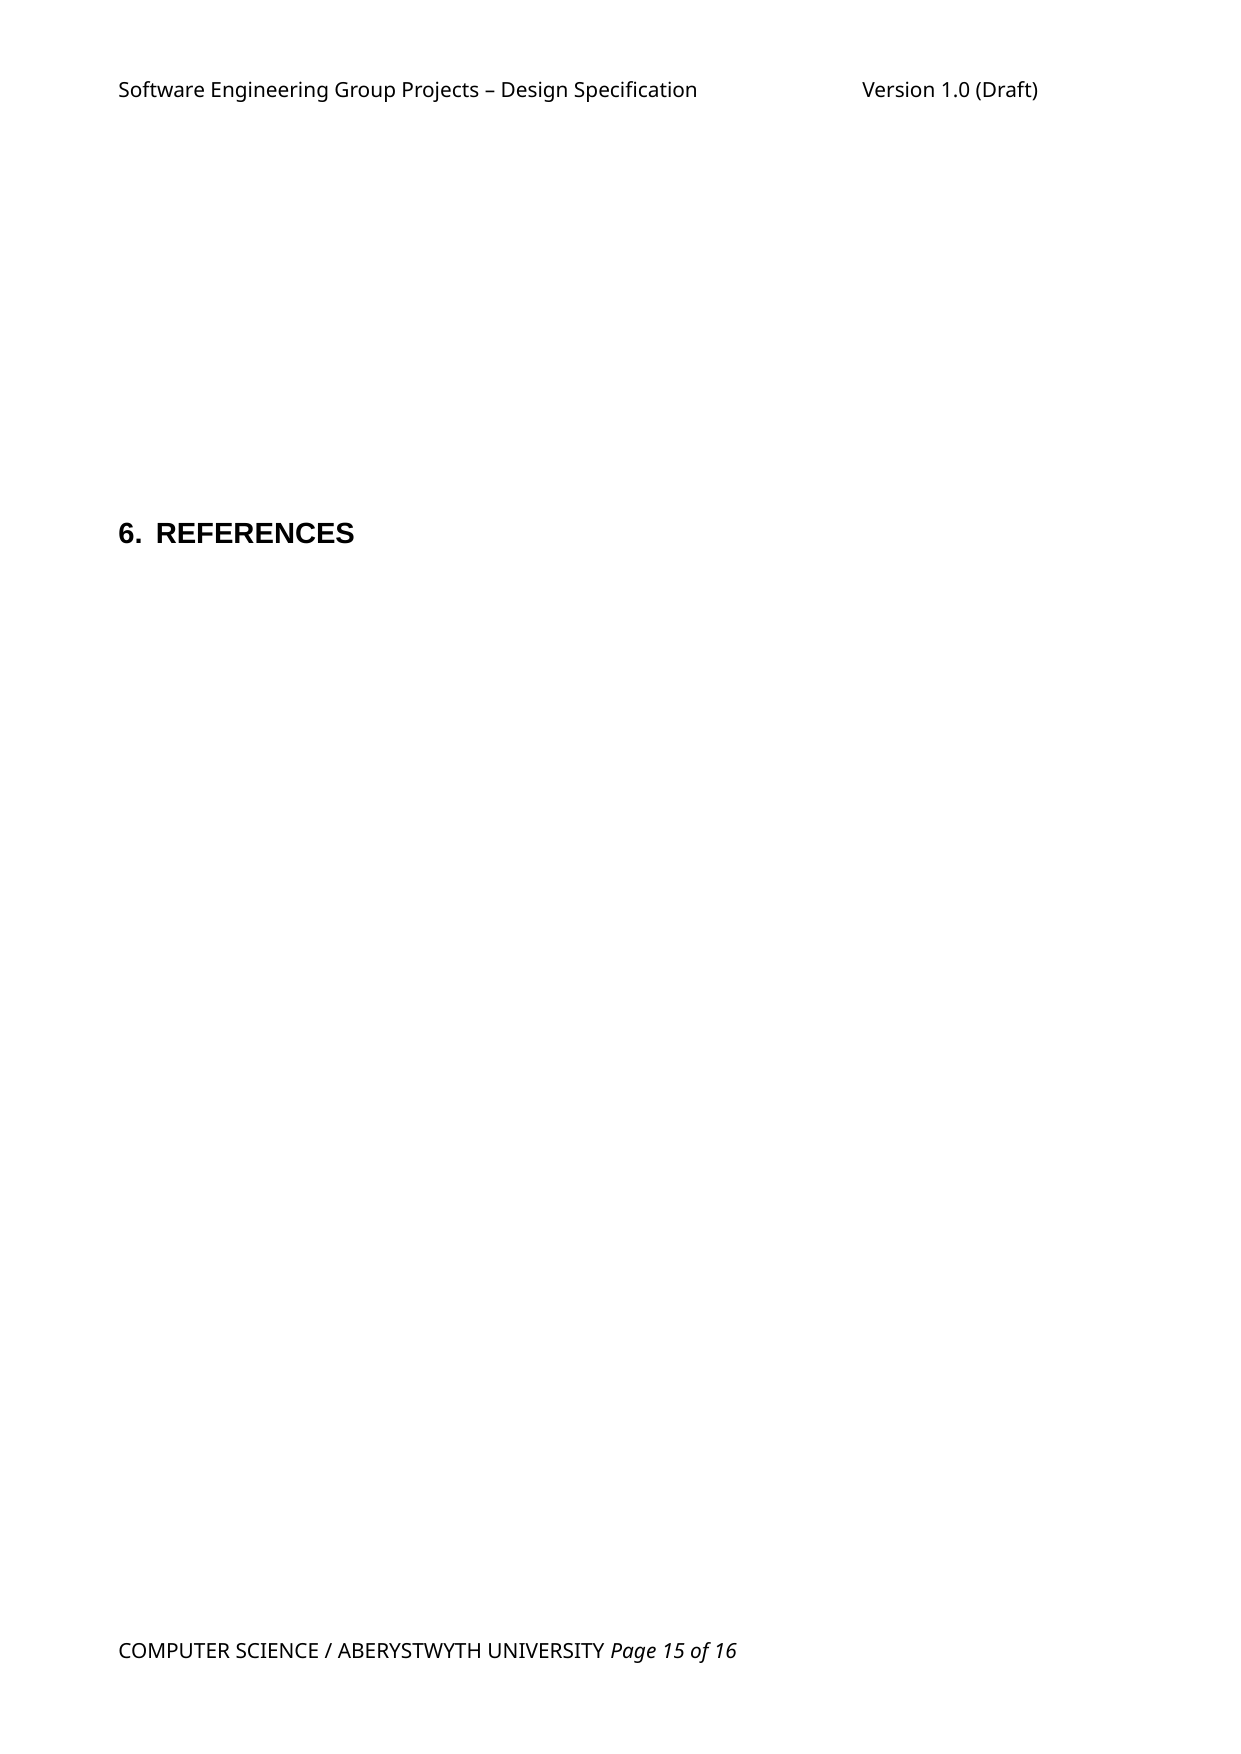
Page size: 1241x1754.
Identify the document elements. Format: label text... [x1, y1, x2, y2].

subtitle REFERENCES [118, 516, 1122, 549]
